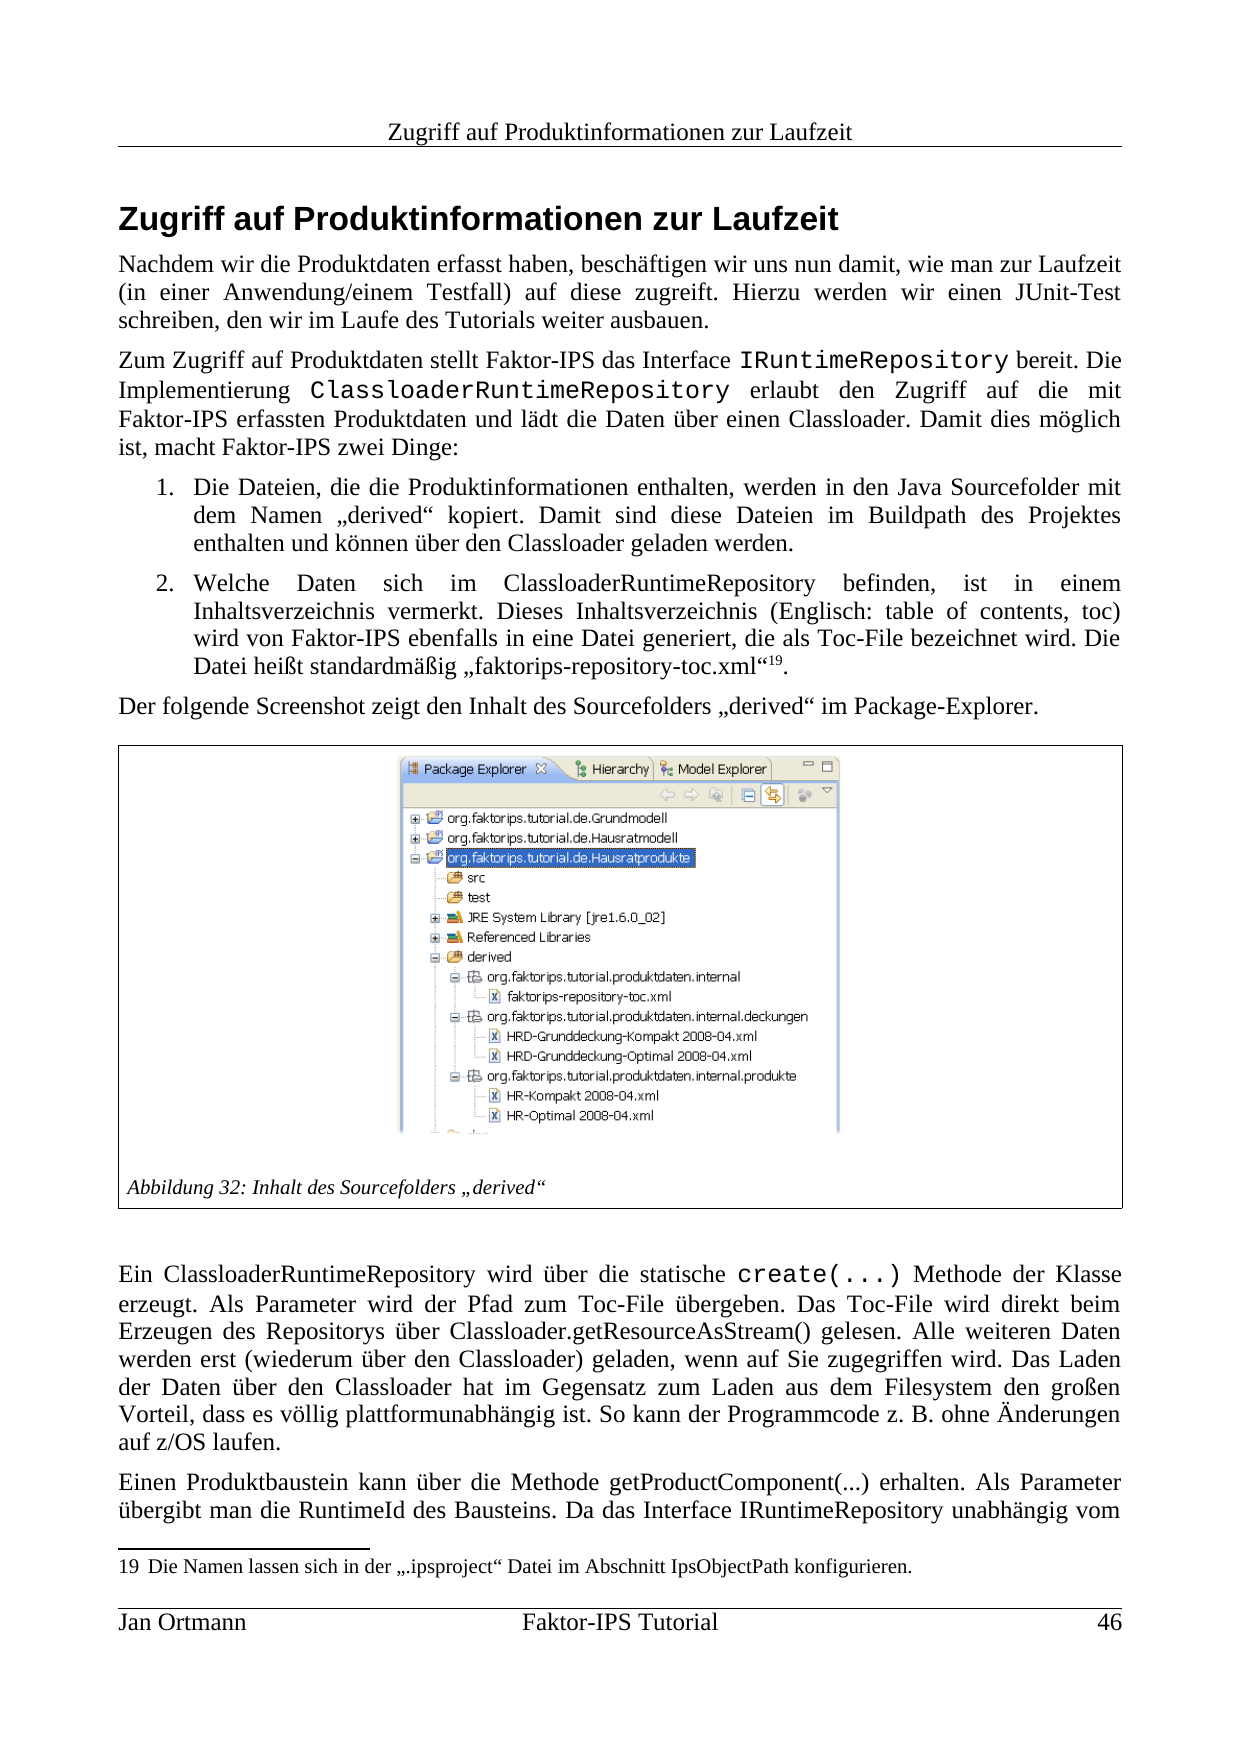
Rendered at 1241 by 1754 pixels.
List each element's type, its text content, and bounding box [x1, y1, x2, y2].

text Einen Produktbaustein kann über die Methode getProductComponent(...) erhalten. Als Parameter übergibt man die RuntimeId des Bausteins. Da das Interface IRuntimeRepository unabhängig vom [118, 1468, 1122, 1524]
text Der folgende Screenshot zeigt den Inhalt des Sourcefolders „derived“ im Package-Explorer. [118, 692, 1122, 720]
text Zum Zugriff auf Produktdaten stellt Faktor-IPS das Interface IRuntimeRepository bereit. Die Implementierung ClassloaderRuntimeRepository erlaubt den Zugriff auf die mit Faktor‑IPS erfassten Produktdaten und lädt die Daten über einen Classloader. Damit dies möglich ist, macht Faktor-IPS zwei Dinge: [118, 346, 1122, 461]
text Nachdem wir die Produktdaten erfasst haben, beschäftigen wir uns nun damit, wie man zur Laufzeit (in einer Anwendung/einem Testfall) auf diese zugreift. Hierzu werden wir einen JUnit-Test schreiben, den wir im Laufe des Tutorials weiter ausbauen. [118, 250, 1122, 333]
text Abbildung 32: Inhalt des Sourcefolders „derived“ [127, 1176, 1113, 1199]
text Ein ClassloaderRuntimeRepository wird über die statische create(...) Methode der Klasse erzeugt. Als Parameter wird der Pfad zum Toc-File übergeben. Das Toc-File wird direkt beim Erzeugen des Repositorys über Classloader.getResourceAsStream() gelesen. Alle weiteren Daten werden erst (wiederum über den Classloader) geladen, wenn auf Sie zugegriffen wird. Das Laden der Daten über den Classloader hat im Gegensatz zum Laden aus dem Filesystem den großen Vorteil, dass es völlig plattformunabhängig ist. So kann der Programmcode z. B. ohne Änderungen auf z/OS laufen. [118, 1260, 1122, 1456]
subtitle Zugriff auf Produktinformationen zur Laufzeit [118, 200, 1122, 238]
list Welche Daten sich im ClassloaderRuntimeRepository befinden, ist in einem Inhaltsverzeichnis vermerkt. Dieses Inhaltsverzeichnis (Englisch: table of contents, toc) wird von Faktor-IPS ebenfalls in eine Datei generiert, die als Toc-File bezeichnet wird. Die Datei heißt standardmäßig „faktorips-repository-toc.xml“. [156, 569, 1122, 680]
picture [396, 753, 844, 1136]
list Die Dateien, die die Produktinformationen enthalten, werden in den Java Sourcefolder mit dem Namen „derived“ kopiert. Damit sind diese Dateien im Buildpath des Projektes enthalten und können über den Classloader geladen werden. [156, 473, 1122, 557]
list Die Namen lassen sich in der „.ipsproject“ Datei im Abschnitt IpsObjectPath konfigurieren. [118, 1555, 1122, 1578]
